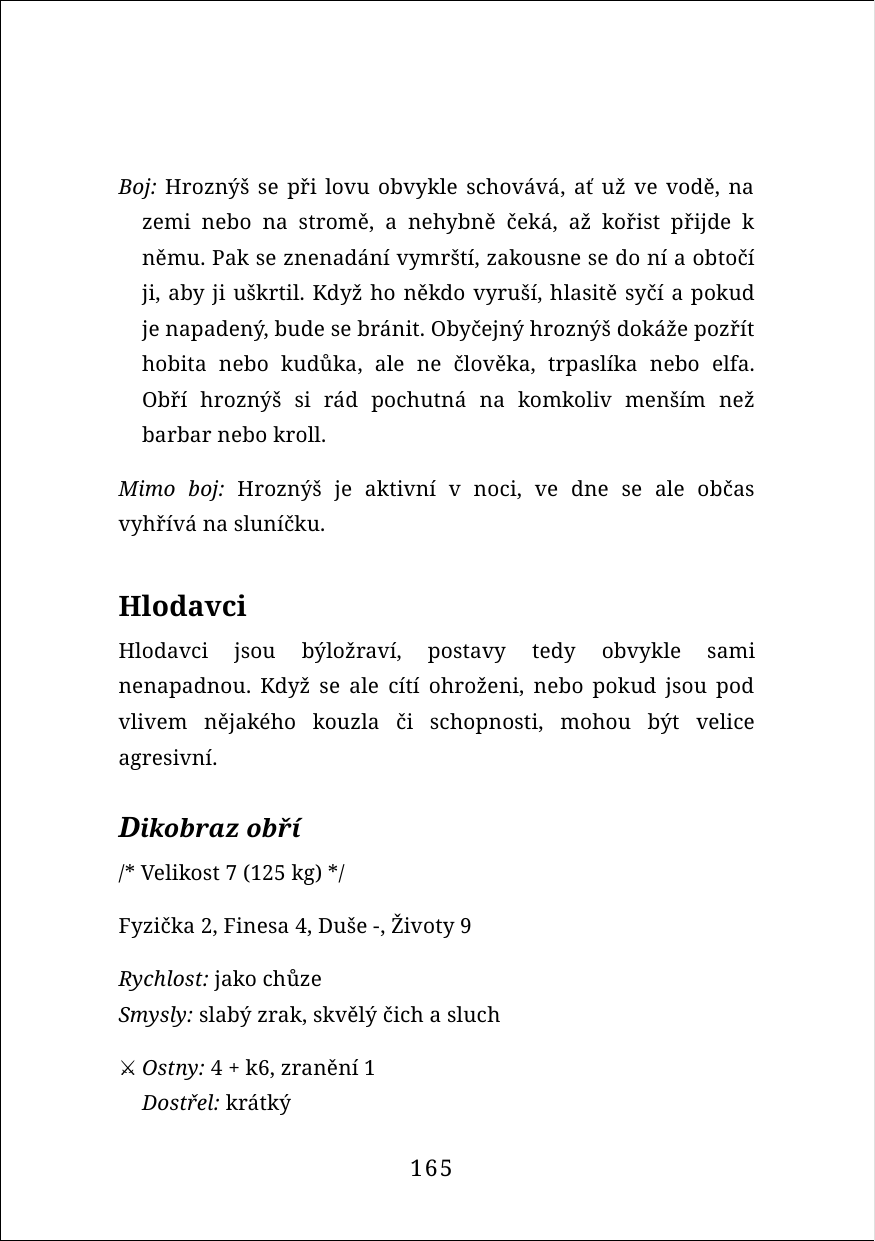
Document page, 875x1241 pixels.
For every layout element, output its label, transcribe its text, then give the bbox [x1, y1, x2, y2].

text Hlodavci jsou býložraví, postavy tedy obvykle sami nenapadnou. Když se ale cítí ohroženi, nebo pokud jsou pod vlivem nějakého kouzla či schopnosti, mohou být velice agresivní. [118, 636, 756, 771]
subtitle Dikobraz obří [118, 808, 756, 846]
text Rychlost: jako chůze [118, 964, 756, 993]
text ⚔ Ostny: 4 + k6, zranění 1 [118, 1053, 756, 1081]
text Mimo boj: Hroznýš je aktivní v noci, ve dne se ale občas vyhřívá na sluníčku. [118, 474, 756, 538]
text Dostřel: krátký [142, 1088, 756, 1117]
text Smysly: slabý zrak, skvělý čich a sluch [118, 1000, 756, 1028]
text Boj: Hroznýš se při lovu obvykle schovává, ať už ve vodě, na zemi nebo na stromě, a nehybně čeká, až kořist přijde k němu. Pak se znenadání vymrští, zakousne se do ní a obtočí ji, aby ji uškrtil. Když ho někdo vyruší, hlasitě syčí a pokud je napadený, bude se bránit. Obyčejný hroznýš dokáže pozřít hobita nebo kudůka, ale ne člověka, trpaslíka nebo elfa. Obří hroznýš si rád pochutná na komkoliv menším než barbar nebo kroll. [118, 172, 756, 449]
subtitle Hlodavci [118, 586, 756, 624]
text Fyzička 2, Finesa 4, Duše -, Životy 9 [118, 911, 756, 939]
text /* Velikost 7 (125 kg) */ [118, 858, 756, 886]
